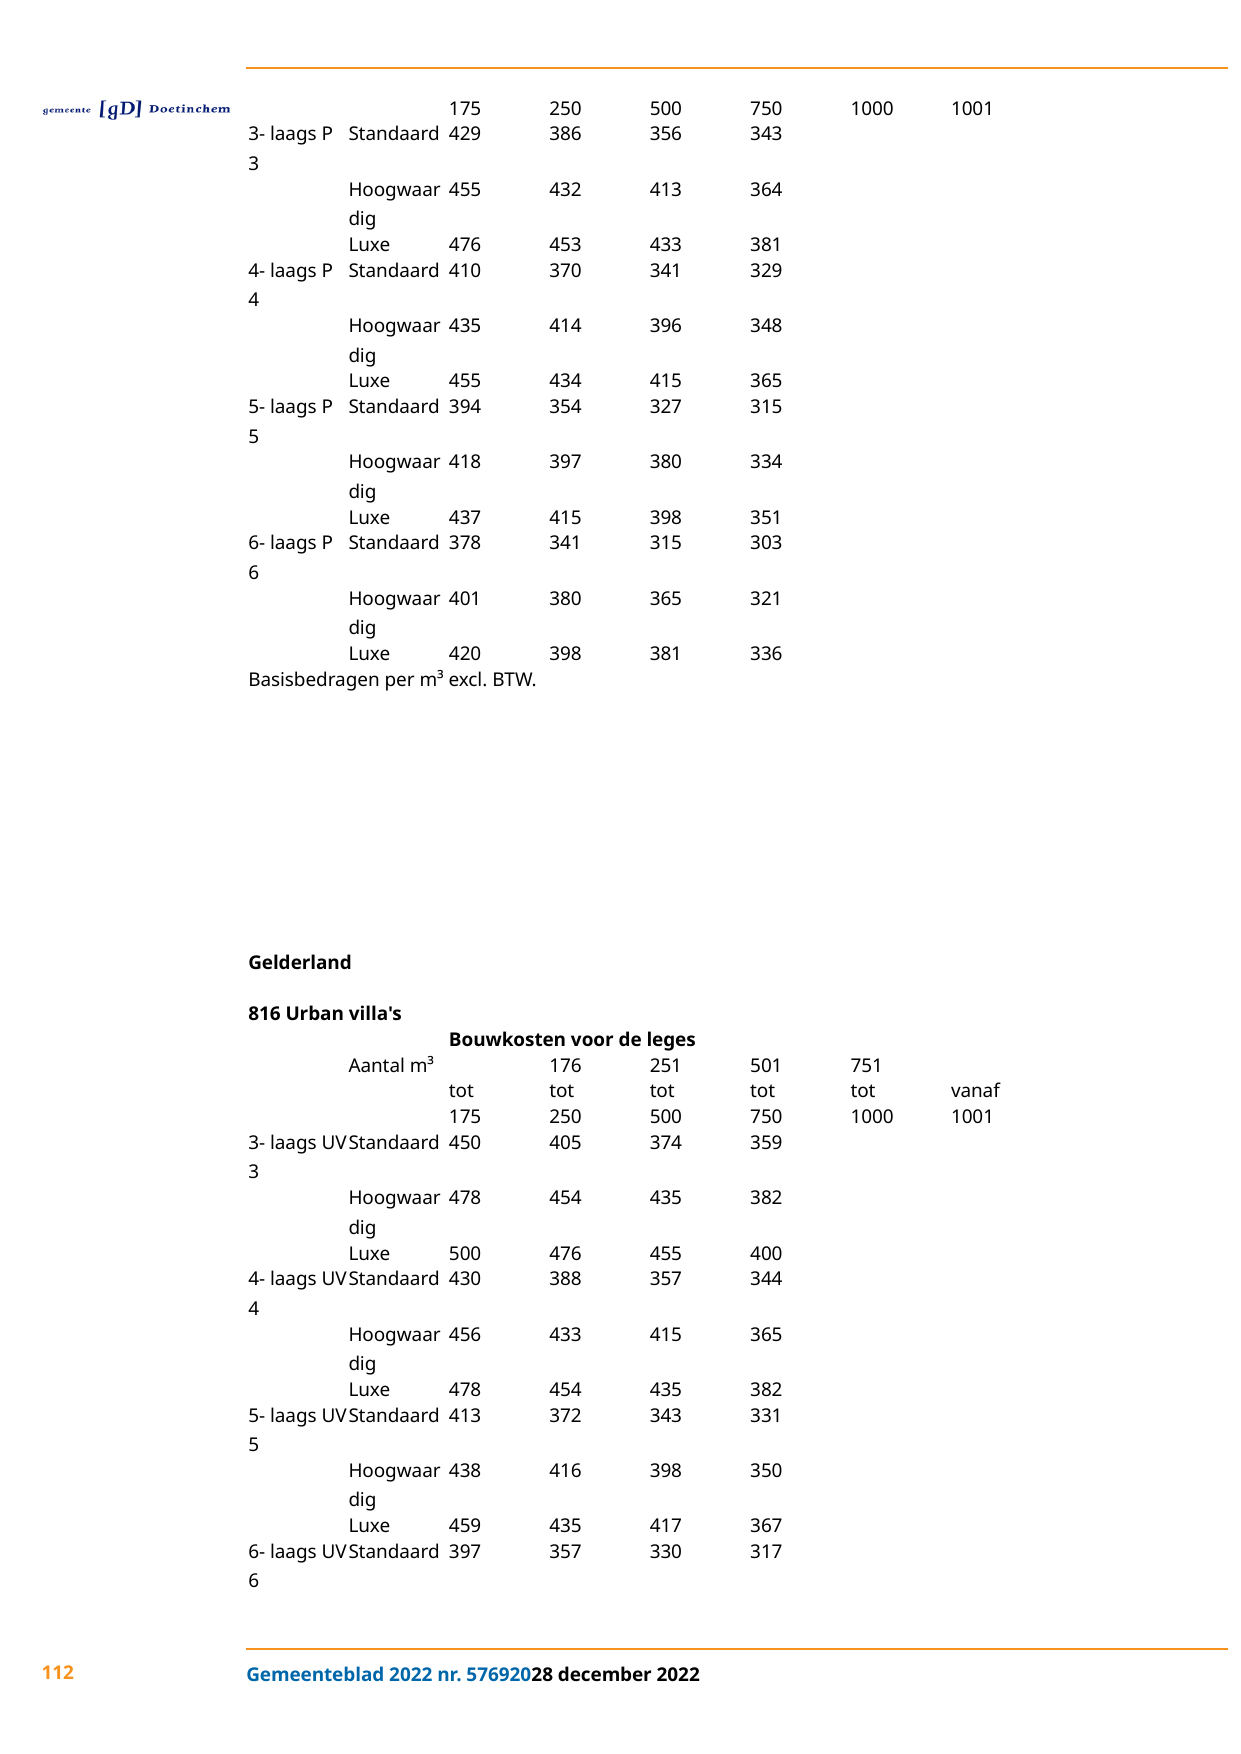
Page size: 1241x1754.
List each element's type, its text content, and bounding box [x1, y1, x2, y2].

table_cell [248, 1457, 348, 1512]
table_cell 356 [650, 121, 750, 176]
table_cell [951, 1184, 1051, 1240]
table_cell 372 [549, 1402, 649, 1457]
table_cell Aantal m³ [348, 1052, 449, 1078]
table_cell [850, 1129, 951, 1184]
table_cell 357 [549, 1538, 649, 1593]
table_cell [1051, 368, 1152, 393]
table_cell 341 [650, 257, 750, 312]
table_cell 432 [549, 176, 649, 231]
table_cell tot [650, 1078, 750, 1103]
table_cell Standaard [348, 393, 449, 448]
table_cell [1051, 257, 1152, 312]
table_cell [549, 820, 649, 846]
table_cell 410 [449, 257, 549, 312]
picture [41, 47, 231, 172]
table_cell 3- laags UV 3 [248, 1129, 348, 1184]
table_cell [248, 975, 348, 1000]
table_cell [650, 975, 750, 1000]
table_cell 315 [650, 530, 750, 585]
table_cell [750, 795, 850, 820]
table_cell [951, 1129, 1051, 1184]
table_cell [449, 795, 549, 820]
table_cell [1051, 923, 1152, 949]
table_cell Luxe [348, 1240, 449, 1265]
table_cell [850, 1321, 951, 1376]
table_cell [248, 176, 348, 231]
table_cell [1051, 666, 1152, 692]
table_cell [348, 1103, 449, 1129]
table_cell [1051, 769, 1152, 794]
table_cell [348, 820, 449, 846]
table_cell 416 [549, 1457, 649, 1512]
table_cell 331 [750, 1402, 850, 1457]
table_cell 417 [650, 1513, 750, 1538]
table_cell 453 [549, 231, 649, 257]
table_cell [1051, 393, 1152, 448]
table_cell [850, 769, 951, 794]
table_cell [750, 898, 850, 923]
table_cell Luxe [348, 1513, 449, 1538]
table_cell 397 [449, 1538, 549, 1593]
table_cell 450 [449, 1129, 549, 1184]
table_cell 438 [449, 1457, 549, 1512]
table_cell [248, 1513, 348, 1538]
table_cell [248, 1184, 348, 1240]
table_cell [1051, 692, 1152, 717]
table_cell 321 [750, 585, 850, 640]
table_cell [951, 1321, 1051, 1376]
table_cell 500 [650, 95, 750, 121]
table_cell [650, 692, 750, 717]
table_cell 435 [650, 1376, 750, 1402]
table_cell [951, 872, 1051, 897]
table_cell [248, 769, 348, 794]
table_cell 343 [650, 1402, 750, 1457]
table_cell tot [549, 1078, 649, 1103]
table_cell [348, 692, 449, 717]
table_cell 5- laags P 5 [248, 393, 348, 448]
table_cell Hoogwaardig [348, 585, 449, 640]
table_cell [850, 1184, 951, 1240]
table_cell [248, 312, 348, 367]
table_cell Luxe [348, 504, 449, 529]
table_cell Hoogwaardig [348, 312, 449, 367]
table_cell 500 [449, 1240, 549, 1265]
table_cell tot [850, 1078, 951, 1103]
table_cell 175 [449, 1103, 549, 1129]
table_cell 1001 [951, 95, 1051, 121]
table_cell [449, 923, 549, 949]
table_cell [1051, 846, 1152, 872]
table_cell [951, 1513, 1051, 1538]
table_cell [850, 449, 951, 504]
table_cell 454 [549, 1376, 649, 1402]
table_cell [1051, 504, 1152, 529]
table_cell [1051, 1052, 1152, 1078]
table_cell [1051, 1000, 1152, 1026]
table_cell [951, 176, 1051, 231]
table_cell [650, 923, 750, 949]
table_cell Hoogwaardig [348, 1321, 449, 1376]
table_cell 418 [449, 449, 549, 504]
table_cell [1051, 1457, 1152, 1512]
table_cell [951, 718, 1051, 743]
table_cell [850, 820, 951, 846]
table_cell [750, 692, 850, 717]
table_cell Hoogwaardig [348, 449, 449, 504]
table_cell [248, 231, 348, 257]
table_cell 478 [449, 1376, 549, 1402]
table_cell [248, 368, 348, 393]
table_cell [549, 795, 649, 820]
table_cell [549, 898, 649, 923]
table_cell [248, 1103, 348, 1129]
table_cell Hoogwaardig [348, 1457, 449, 1512]
table_cell 500 [650, 1103, 750, 1129]
table_cell 365 [750, 1321, 850, 1376]
table_cell 336 [750, 640, 850, 666]
table_cell [549, 692, 649, 717]
table_cell [248, 795, 348, 820]
table_cell 334 [750, 449, 850, 504]
table_cell [248, 1321, 348, 1376]
table_cell [750, 975, 850, 1000]
table_cell [951, 975, 1051, 1000]
table_cell 315 [750, 393, 850, 448]
table_cell 175 [449, 95, 549, 121]
table_cell vanaf [951, 1078, 1051, 1103]
table_cell [951, 692, 1051, 717]
table_cell [650, 718, 750, 743]
table_cell 455 [449, 176, 549, 231]
table_cell [1051, 1184, 1152, 1240]
table_cell [951, 368, 1051, 393]
table_cell 435 [449, 312, 549, 367]
table_cell [348, 975, 449, 1000]
table_cell [549, 923, 649, 949]
table_cell [248, 872, 348, 897]
table_cell 476 [449, 231, 549, 257]
table_cell [348, 1026, 449, 1052]
table_cell Standaard [348, 1265, 449, 1321]
table_cell [449, 846, 549, 872]
table_cell [248, 898, 348, 923]
table_cell 398 [650, 504, 750, 529]
table_cell [1051, 1265, 1152, 1321]
table_cell [951, 820, 1051, 846]
table_cell 341 [549, 530, 649, 585]
table_cell [951, 1402, 1051, 1457]
table_cell 459 [449, 1513, 549, 1538]
table_cell Gelderland [248, 949, 1051, 975]
table_cell 6- laags UV 6 [248, 1538, 348, 1593]
table_cell 435 [650, 1184, 750, 1240]
table_cell [1051, 1402, 1152, 1457]
table_cell Luxe [348, 368, 449, 393]
table_cell [951, 393, 1051, 448]
table_cell 382 [750, 1376, 850, 1402]
table_cell 250 [549, 1103, 649, 1129]
table_cell [1051, 176, 1152, 231]
table_cell [951, 769, 1051, 794]
table_cell [1051, 1321, 1152, 1376]
table_cell [1051, 872, 1152, 897]
table_cell [951, 1265, 1051, 1321]
table_cell Hoogwaardig [348, 176, 449, 231]
table_cell [750, 820, 850, 846]
table_cell [750, 743, 850, 769]
table_cell 400 [750, 1240, 850, 1265]
table_cell Luxe [348, 231, 449, 257]
table_cell 378 [449, 530, 549, 585]
table_cell 1000 [850, 1103, 951, 1129]
table_cell 357 [650, 1265, 750, 1321]
table_cell 398 [650, 1457, 750, 1512]
table_cell 456 [449, 1321, 549, 1376]
table_cell Standaard [348, 257, 449, 312]
table_cell [750, 846, 850, 872]
table_cell Standaard [348, 1402, 449, 1457]
table_cell [650, 872, 750, 897]
table_cell 415 [549, 504, 649, 529]
table_cell Bouwkosten voor de leges [449, 1026, 1051, 1052]
table_cell [248, 718, 348, 743]
table_cell [850, 975, 951, 1000]
table_cell [348, 872, 449, 897]
table_cell [850, 1402, 951, 1457]
table_cell [850, 231, 951, 257]
table_cell [248, 1376, 348, 1402]
table_cell [850, 1240, 951, 1265]
table_cell Standaard [348, 1129, 449, 1184]
table_cell [750, 923, 850, 949]
table_cell [850, 692, 951, 717]
table_cell [850, 504, 951, 529]
table_cell 429 [449, 121, 549, 176]
table_cell 4- laags P 4 [248, 257, 348, 312]
table_cell 330 [650, 1538, 750, 1593]
table_cell [1051, 1538, 1152, 1593]
table_cell [449, 718, 549, 743]
table_cell [348, 743, 449, 769]
table_cell [449, 1052, 549, 1078]
table_cell [951, 1538, 1051, 1593]
table_cell 455 [449, 368, 549, 393]
table_cell [1051, 1240, 1152, 1265]
table_cell 348 [750, 312, 850, 367]
table_cell [348, 769, 449, 794]
table_cell 413 [650, 176, 750, 231]
table_cell [951, 898, 1051, 923]
table_cell [850, 1538, 951, 1593]
table_cell [1051, 640, 1152, 666]
table_cell 251 [650, 1052, 750, 1078]
table_cell [1051, 1376, 1152, 1402]
table_cell [248, 585, 348, 640]
table_cell [951, 1457, 1051, 1512]
table_cell [1051, 1078, 1152, 1103]
table_cell [248, 504, 348, 529]
table_cell 397 [549, 449, 649, 504]
table_cell [449, 872, 549, 897]
table_cell 250 [549, 95, 649, 121]
table_cell 329 [750, 257, 850, 312]
table_cell [850, 176, 951, 231]
table_cell [951, 1052, 1051, 1078]
table_cell [1051, 585, 1152, 640]
table_cell [248, 449, 348, 504]
table_cell 327 [650, 393, 750, 448]
table_cell [348, 898, 449, 923]
table_cell [850, 530, 951, 585]
table_cell [348, 95, 449, 121]
table_cell [1051, 95, 1152, 121]
table_cell [850, 743, 951, 769]
table_cell [1051, 820, 1152, 846]
table_cell [1051, 949, 1152, 975]
table_cell 433 [549, 1321, 649, 1376]
table_cell 380 [549, 585, 649, 640]
table_cell tot [449, 1078, 549, 1103]
table_cell [248, 846, 348, 872]
table_cell [850, 1457, 951, 1512]
table_cell [549, 769, 649, 794]
table_cell 382 [750, 1184, 850, 1240]
table_cell [549, 975, 649, 1000]
table_cell 430 [449, 1265, 549, 1321]
table_cell 750 [750, 95, 850, 121]
table_cell 354 [549, 393, 649, 448]
table_cell [549, 718, 649, 743]
table_cell 816 Urban villa's [248, 1000, 1051, 1026]
table_cell [449, 743, 549, 769]
table_cell [951, 257, 1051, 312]
table_cell 359 [750, 1129, 850, 1184]
table_cell [850, 718, 951, 743]
table_cell 413 [449, 1402, 549, 1457]
table_cell 176 [549, 1052, 649, 1078]
table_cell [1051, 743, 1152, 769]
table_cell [449, 769, 549, 794]
table_cell [850, 872, 951, 897]
table_cell 476 [549, 1240, 649, 1265]
table_cell [1051, 231, 1152, 257]
table_cell 343 [750, 121, 850, 176]
table_cell [951, 231, 1051, 257]
table_cell 405 [549, 1129, 649, 1184]
table_cell [951, 846, 1051, 872]
table_cell [750, 872, 850, 897]
table_cell [850, 368, 951, 393]
table_cell 1000 [850, 95, 951, 121]
table_cell [1051, 121, 1152, 176]
table_cell [1051, 1026, 1152, 1052]
table_cell [650, 769, 750, 794]
table_cell [1051, 1103, 1152, 1129]
table_cell [850, 1265, 951, 1321]
table_cell [1051, 449, 1152, 504]
table_cell Standaard [348, 1538, 449, 1593]
table_cell 374 [650, 1129, 750, 1184]
table_cell Standaard [348, 121, 449, 176]
table_cell [449, 692, 549, 717]
table_cell 365 [750, 368, 850, 393]
table_cell [750, 769, 850, 794]
table_cell 367 [750, 1513, 850, 1538]
table_cell 751 [850, 1052, 951, 1078]
table_cell Luxe [348, 1376, 449, 1402]
table_cell [850, 312, 951, 367]
table_cell [951, 923, 1051, 949]
table_cell [248, 1240, 348, 1265]
table_cell [1051, 718, 1152, 743]
table_cell [951, 640, 1051, 666]
table_cell 350 [750, 1457, 850, 1512]
table_cell 344 [750, 1265, 850, 1321]
table_cell 394 [449, 393, 549, 448]
table_cell [951, 585, 1051, 640]
table_cell [850, 640, 951, 666]
table_cell [951, 312, 1051, 367]
table_cell [850, 1513, 951, 1538]
table_cell [348, 846, 449, 872]
table_cell [650, 795, 750, 820]
table_cell Luxe [348, 640, 449, 666]
table_cell [248, 923, 348, 949]
table_cell [951, 1376, 1051, 1402]
table_cell 381 [650, 640, 750, 666]
table_cell [549, 743, 649, 769]
table_cell 396 [650, 312, 750, 367]
table_cell [248, 820, 348, 846]
table_cell 4- laags UV 4 [248, 1265, 348, 1321]
table_cell 317 [750, 1538, 850, 1593]
table_cell [348, 1078, 449, 1103]
table_cell [348, 923, 449, 949]
table_cell 478 [449, 1184, 549, 1240]
table_cell 365 [650, 585, 750, 640]
table_cell [1051, 898, 1152, 923]
table_cell [650, 820, 750, 846]
table_cell 388 [549, 1265, 649, 1321]
table_cell 415 [650, 368, 750, 393]
table_cell [850, 923, 951, 949]
table_cell [951, 1240, 1051, 1265]
table_cell [650, 846, 750, 872]
table_cell [1051, 312, 1152, 367]
table_cell 414 [549, 312, 649, 367]
table_cell [449, 975, 549, 1000]
table_cell [951, 449, 1051, 504]
table_cell [248, 1026, 348, 1052]
table_cell 6- laags P 6 [248, 530, 348, 585]
table_cell 433 [650, 231, 750, 257]
table_cell 454 [549, 1184, 649, 1240]
table_cell 398 [549, 640, 649, 666]
table_cell 351 [750, 504, 850, 529]
table_cell 434 [549, 368, 649, 393]
table_cell [850, 257, 951, 312]
table_cell 750 [750, 1103, 850, 1129]
table_cell [1051, 795, 1152, 820]
table_cell [248, 743, 348, 769]
table_cell 364 [750, 176, 850, 231]
table_cell [951, 795, 1051, 820]
table_cell [750, 718, 850, 743]
table_cell 386 [549, 121, 649, 176]
table_cell 455 [650, 1240, 750, 1265]
table_cell 5- laags UV 5 [248, 1402, 348, 1457]
table_cell [850, 393, 951, 448]
table_cell 415 [650, 1321, 750, 1376]
table_cell [1051, 530, 1152, 585]
table_cell 501 [750, 1052, 850, 1078]
table_cell [248, 1052, 348, 1078]
table_cell tot [750, 1078, 850, 1103]
table_cell 381 [750, 231, 850, 257]
table_cell 1001 [951, 1103, 1051, 1129]
table_cell [850, 846, 951, 872]
table_cell [549, 846, 649, 872]
table_cell [850, 795, 951, 820]
table_cell Standaard [348, 530, 449, 585]
table_cell [650, 898, 750, 923]
table_cell [549, 872, 649, 897]
table_cell [850, 121, 951, 176]
table_cell [650, 743, 750, 769]
table_cell [850, 1376, 951, 1402]
table_cell [1051, 1129, 1152, 1184]
table_cell 303 [750, 530, 850, 585]
table_cell [248, 640, 348, 666]
table_cell Hoogwaardig [348, 1184, 449, 1240]
table_cell 401 [449, 585, 549, 640]
table_cell [850, 898, 951, 923]
table_cell 437 [449, 504, 549, 529]
table_cell [1051, 1513, 1152, 1538]
table_cell [248, 692, 348, 717]
table_cell 3- laags P 3 [248, 121, 348, 176]
table_cell Basisbedragen per m³ excl. BTW. [248, 666, 1051, 692]
table_cell [951, 121, 1051, 176]
table_cell 435 [549, 1513, 649, 1538]
table_cell [951, 530, 1051, 585]
table_cell [348, 795, 449, 820]
table_cell 370 [549, 257, 649, 312]
table_cell [348, 718, 449, 743]
table_cell [248, 1078, 348, 1103]
table_cell [850, 585, 951, 640]
table_cell [1051, 975, 1152, 1000]
table_cell [248, 95, 348, 121]
table_cell [449, 820, 549, 846]
table_cell 380 [650, 449, 750, 504]
table_cell [951, 743, 1051, 769]
table_cell [449, 898, 549, 923]
table_cell [951, 504, 1051, 529]
table_cell 420 [449, 640, 549, 666]
